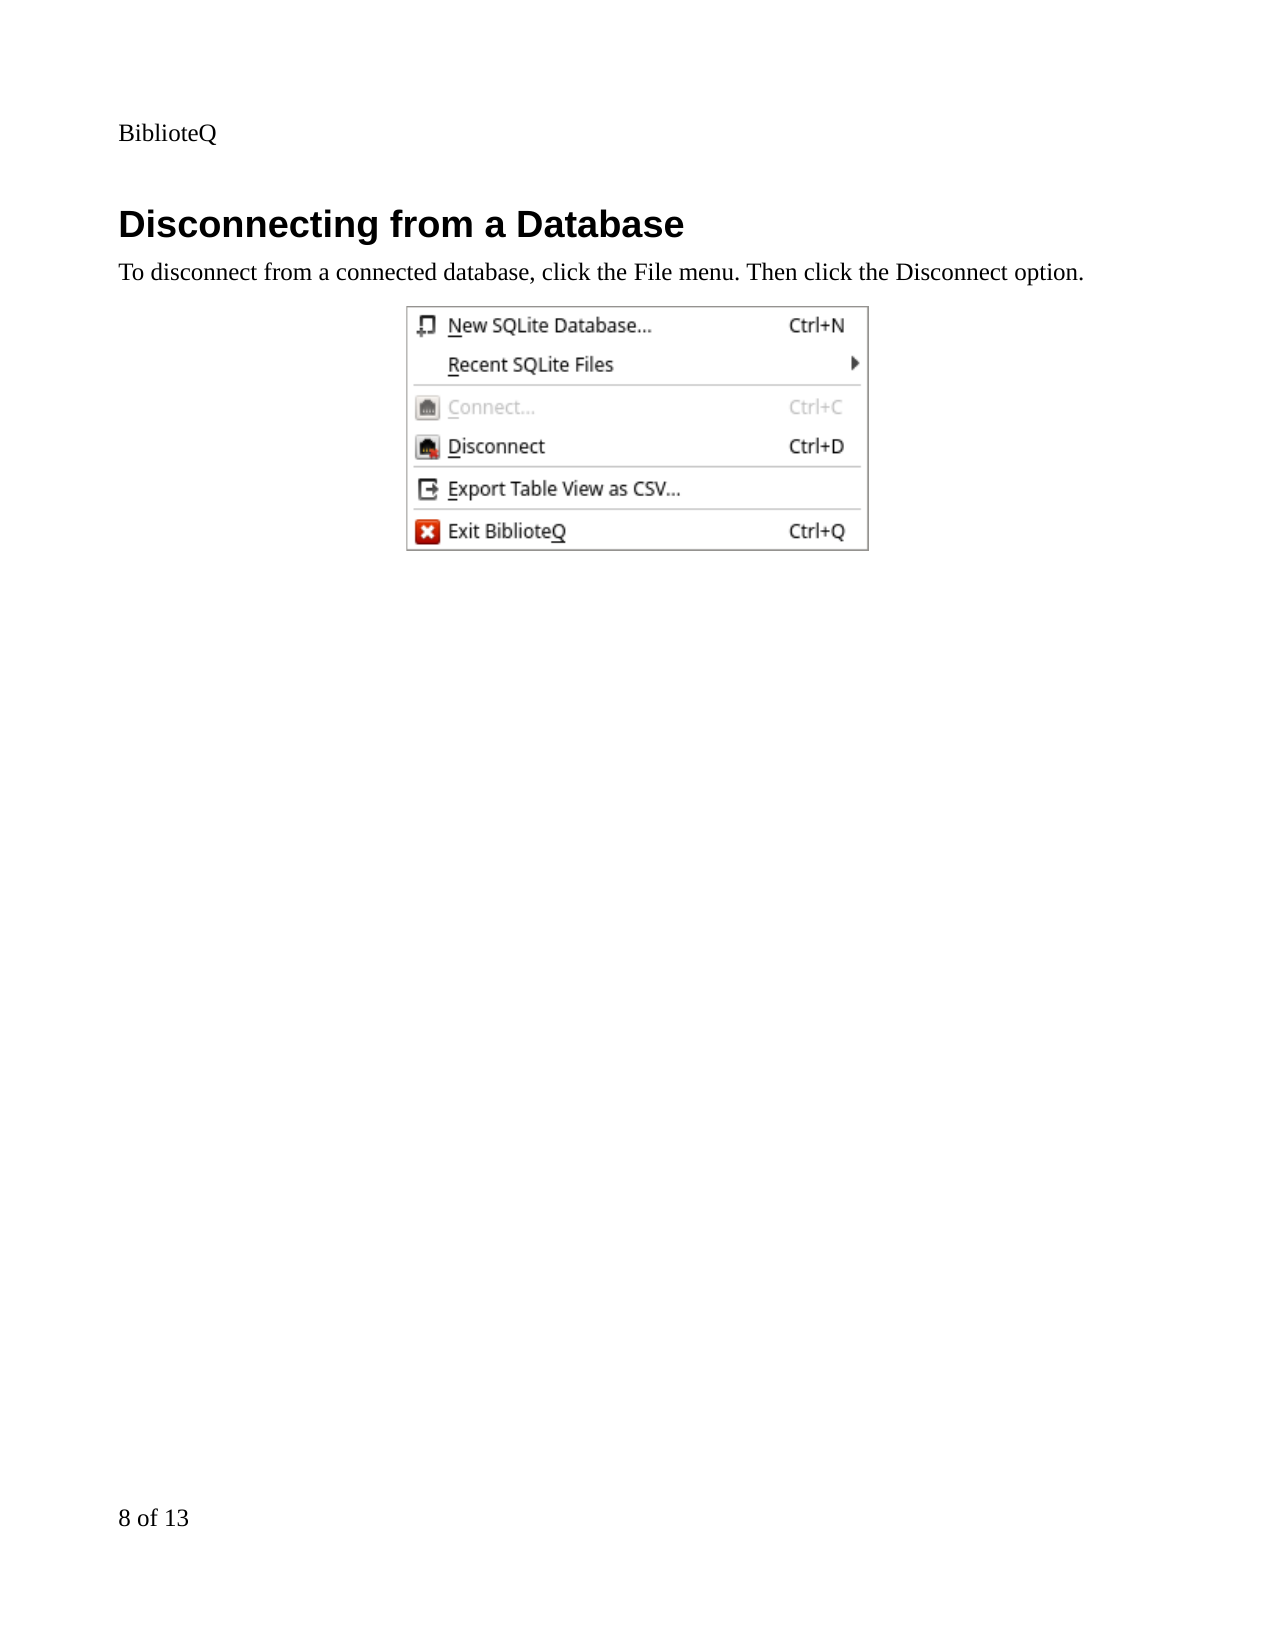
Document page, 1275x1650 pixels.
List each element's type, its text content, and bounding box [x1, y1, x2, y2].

picture [406, 306, 869, 551]
text To disconnect from a connected database, click the File menu. Then click the Disconnect option. [118, 257, 1157, 286]
subtitle Disconnecting from a Database [118, 201, 1157, 245]
